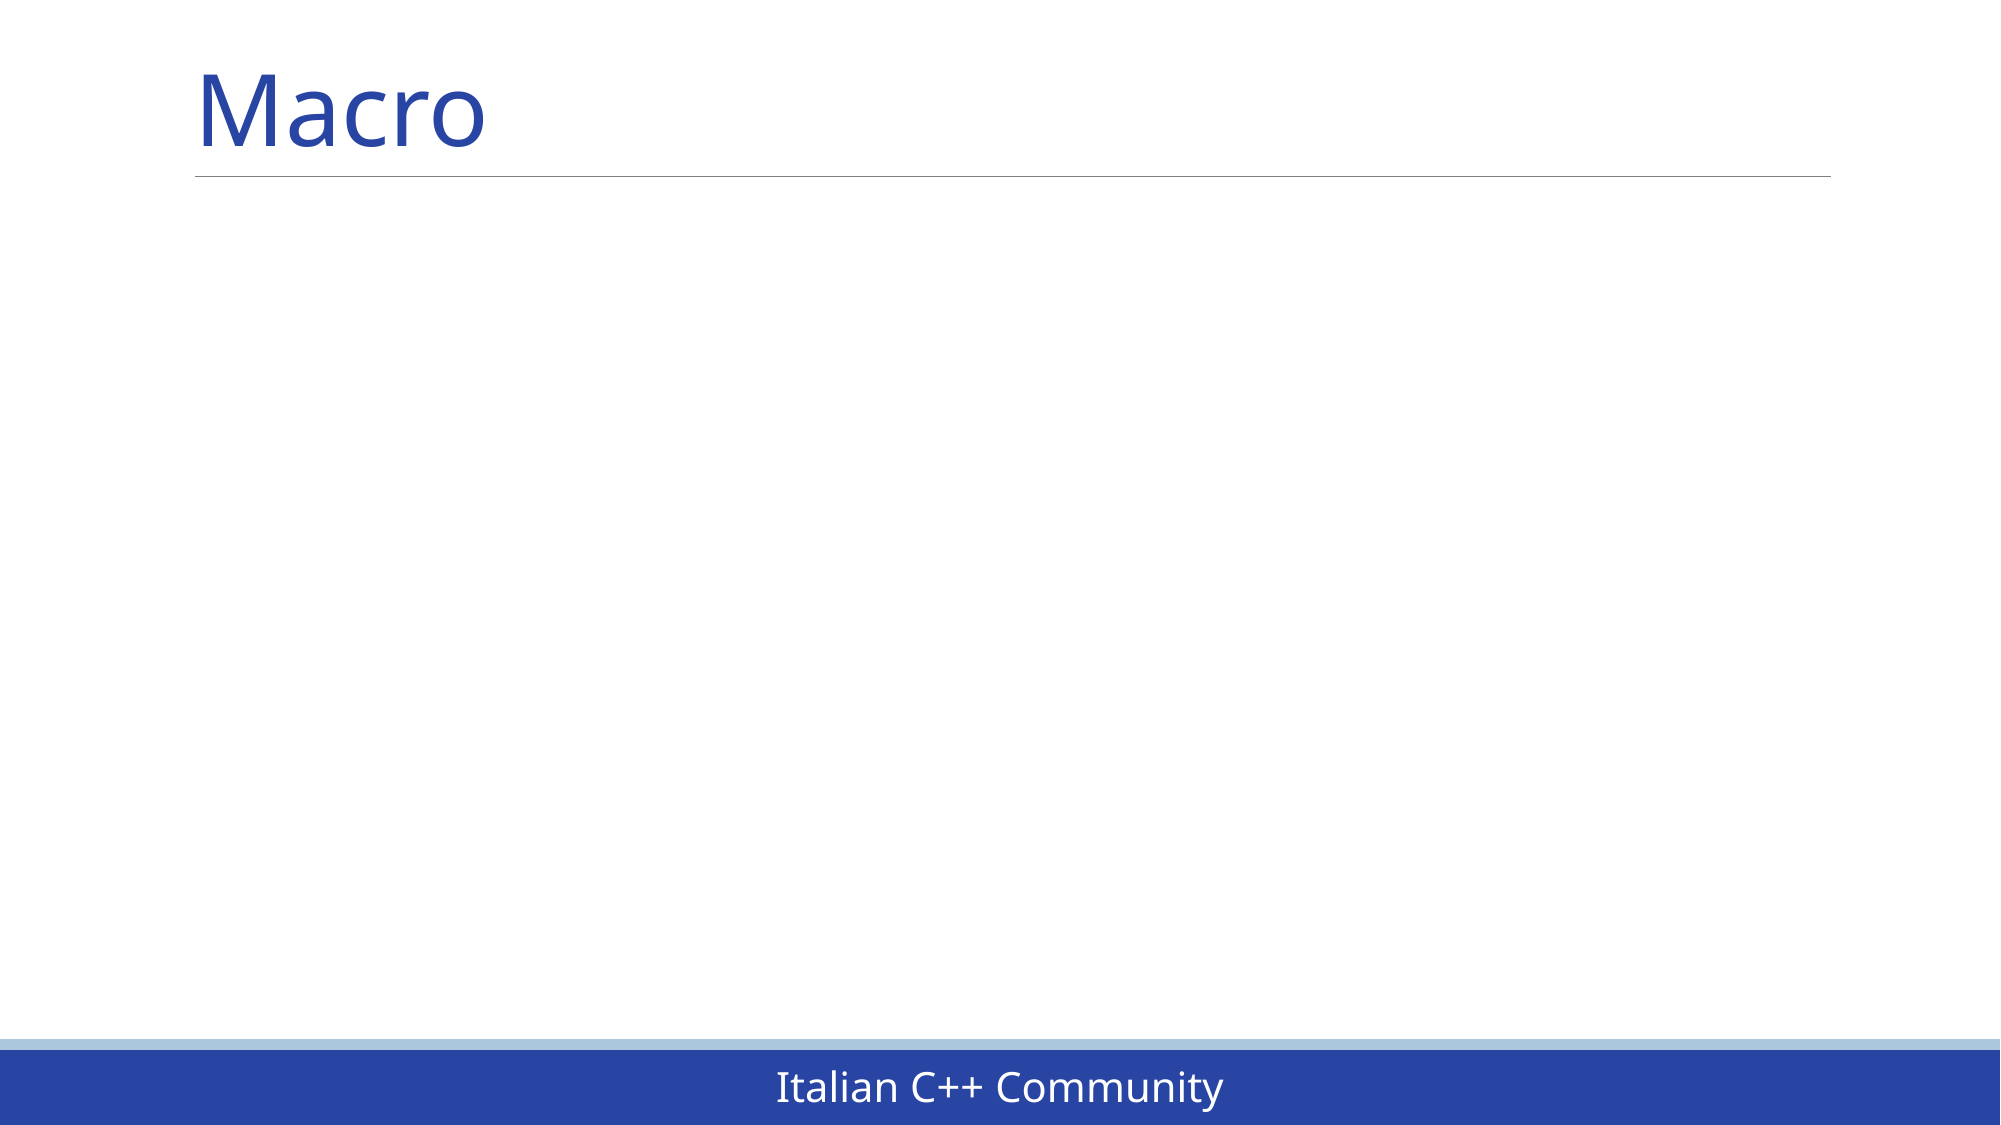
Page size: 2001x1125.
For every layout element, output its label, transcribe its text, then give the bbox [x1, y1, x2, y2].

title Macro [179, 2, 1830, 175]
